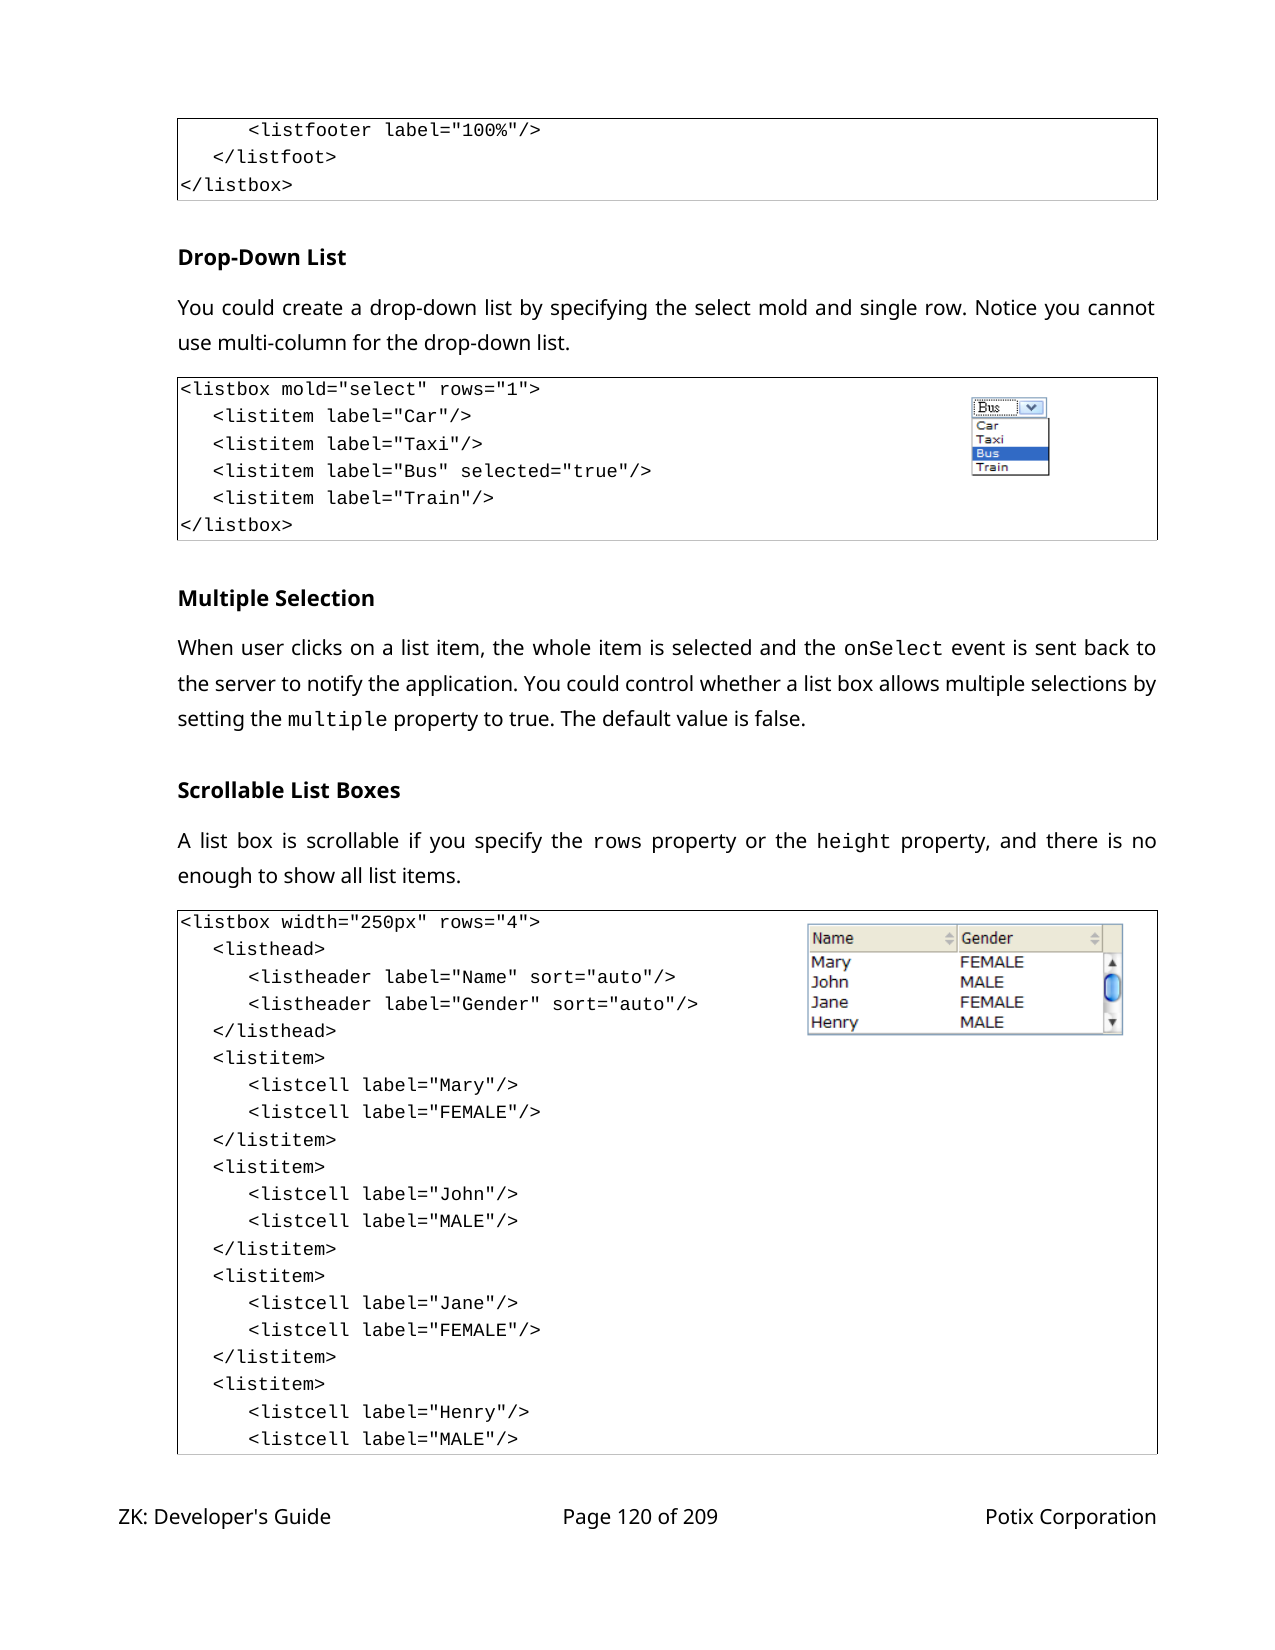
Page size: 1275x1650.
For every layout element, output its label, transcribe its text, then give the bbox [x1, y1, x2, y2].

picture [805, 920, 1127, 1038]
picture [968, 395, 1053, 478]
text <listitem label="Bus" selected="true"/> [178, 458, 1157, 483]
subtitle Scrollable List Boxes [177, 775, 1157, 805]
text <listbox width="250px" rows="4"> [178, 911, 1157, 934]
text A list box is scrollable if you specify the rows property or the height property, and there is no enough to show all list items. [177, 826, 1157, 889]
text </listhead> [178, 1019, 1157, 1043]
text <listitem> [178, 1155, 1157, 1179]
text <listcell label="MALE"/> [178, 1427, 1157, 1454]
text <listbox mold="select" rows="1"> [178, 378, 1157, 401]
text <listcell label="MALE"/> [178, 1209, 1157, 1233]
subtitle Multiple Selection [177, 583, 1157, 613]
text <listitem label="Car"/> [178, 404, 968, 428]
text <listcell label="Jane"/> [178, 1291, 1157, 1315]
text <listitem> [178, 1372, 1157, 1397]
text <listitem> [178, 1263, 1157, 1288]
text <listheader label="Gender" sort="auto"/> [178, 992, 805, 1016]
text <listcell label="Henry"/> [178, 1399, 1157, 1424]
text [1053, 404, 1157, 428]
text You could create a drop-down list by specifying the select mold and single row. Notice you cannot use multi-column for the drop-down list. [177, 293, 1157, 356]
text </listbox> [178, 172, 1157, 200]
text </listbox> [178, 513, 1157, 540]
text [1053, 431, 1157, 456]
text <listcell label="FEMALE"/> [178, 1318, 1157, 1342]
text [1127, 937, 1157, 962]
text When user clicks on a list item, the whole item is selected and the onSelect event is sent back to the server to notify the application. You could control whether a list box allows multiple selections by setting the multiple property to true. The default value is false. [177, 633, 1157, 733]
text <listheader label="Name" sort="auto"/> [178, 964, 805, 989]
text <listhead> [178, 937, 805, 962]
text <listitem label="Taxi"/> [178, 431, 968, 456]
text <listfooter label="100%"/> [178, 119, 1157, 142]
text <listcell label="John"/> [178, 1182, 1157, 1206]
text <listcell label="Mary"/> [178, 1073, 1157, 1097]
text </listitem> [178, 1128, 1157, 1152]
subtitle Drop-Down List [177, 242, 1157, 272]
text </listitem> [178, 1345, 1157, 1369]
text <listitem> [178, 1046, 1157, 1070]
text <listitem label="Train"/> [178, 486, 1157, 510]
text </listitem> [178, 1236, 1157, 1261]
text </listfoot> [178, 145, 1157, 169]
text <listcell label="FEMALE"/> [178, 1100, 1157, 1125]
